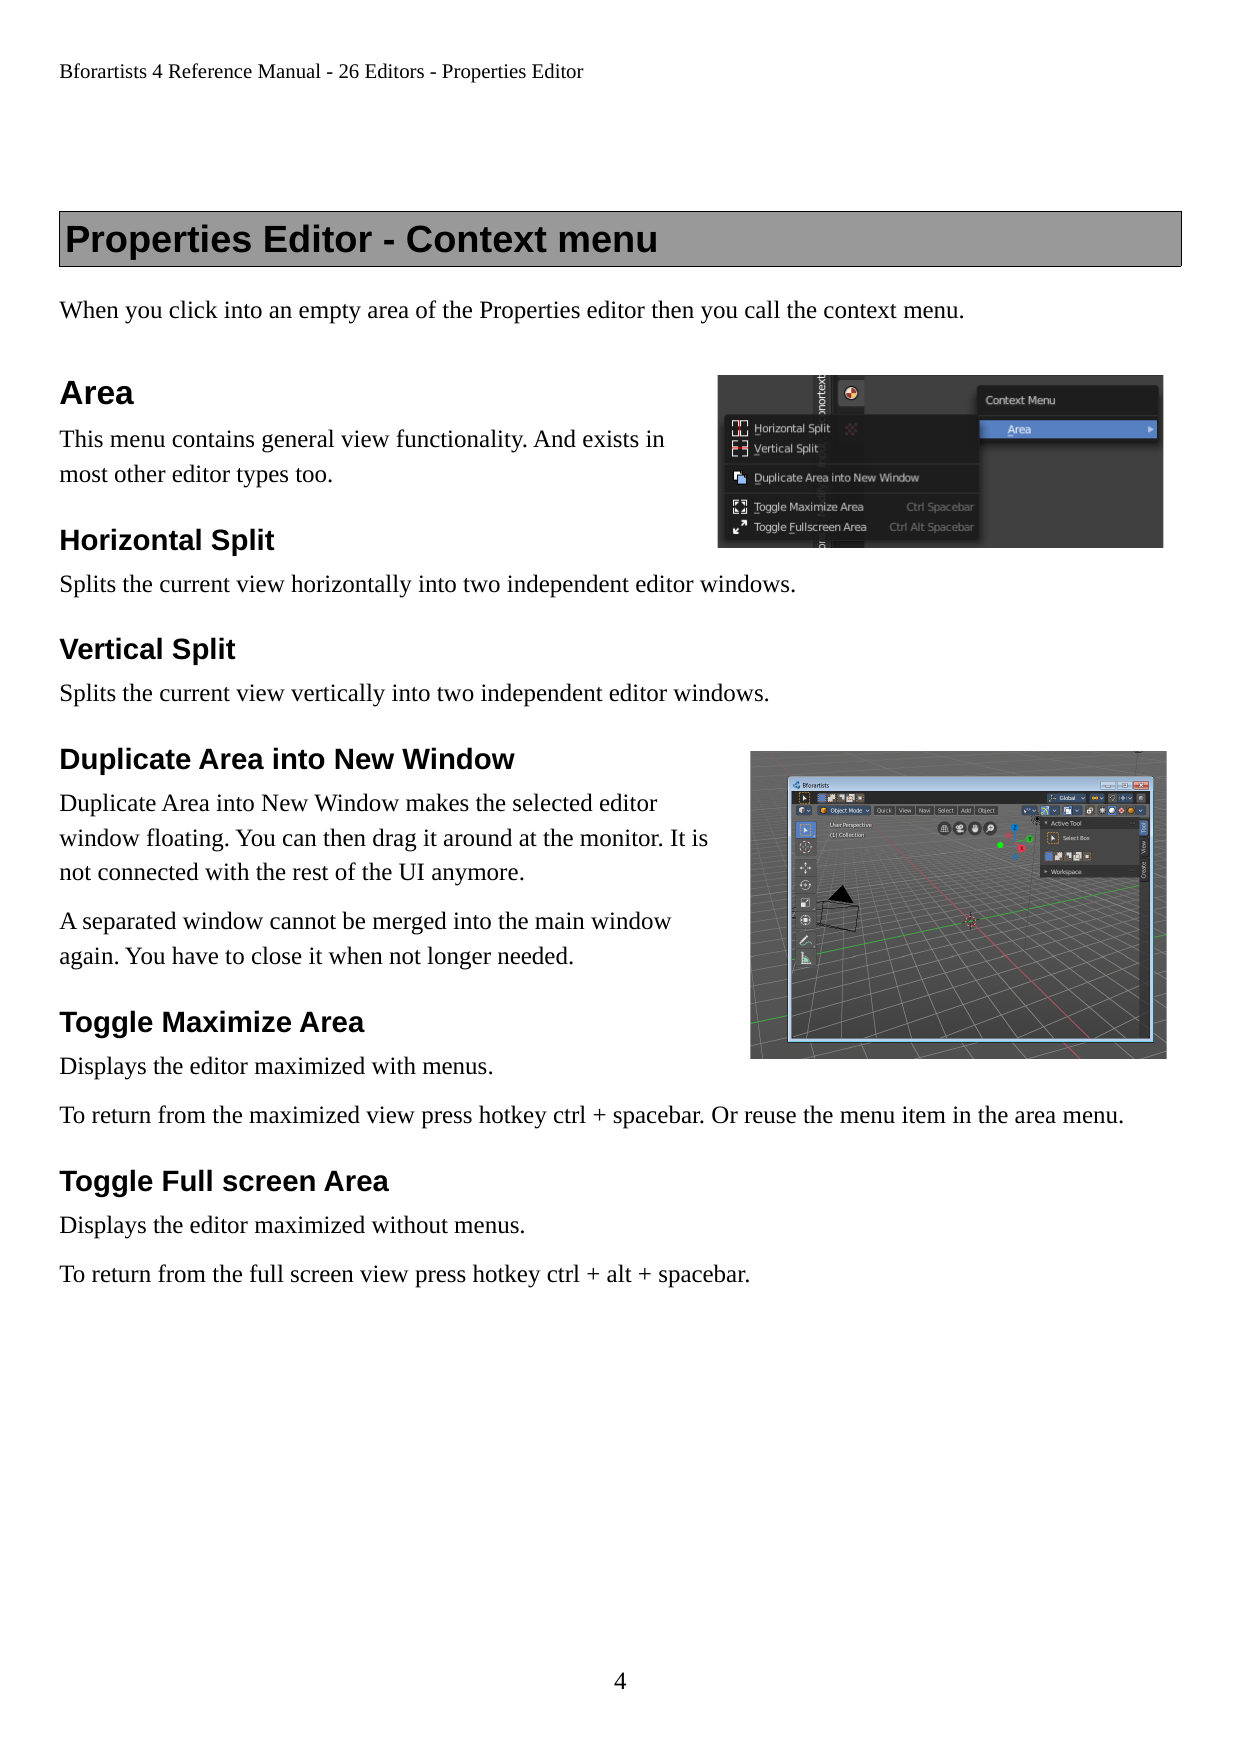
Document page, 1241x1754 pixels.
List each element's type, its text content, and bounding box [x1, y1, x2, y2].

subtitle [1167, 1004, 1181, 1038]
text Duplicate Area into New Window makes the selected editor window floating. You can then drag it around at the monitor. It is not connected with the rest of the UI anymore. [59, 788, 750, 886]
text To return from the full screen view press hotkey ctrl + alt + spacebar. [59, 1259, 1181, 1288]
text Splits the current view horizontally into two independent editor windows. [59, 569, 1181, 597]
subtitle Toggle Maximize Area [59, 1004, 750, 1038]
subtitle Area [59, 373, 1181, 412]
subtitle Vertical Split [59, 632, 1181, 666]
text Splits the current view vertically into two independent editor windows. [59, 678, 1181, 707]
text To return from the maximized view press hotkey ctrl + spacebar. Or reuse the menu item in the area menu. [59, 1100, 1181, 1129]
subtitle Duplicate Area into New Window [59, 742, 1181, 776]
text Displays the editor maximized without menus. [59, 1210, 1181, 1238]
picture [717, 375, 1164, 548]
picture [750, 751, 1167, 1059]
table_header Properties Editor - Context menu [60, 212, 1181, 266]
subtitle Toggle Full screen Area [59, 1163, 1181, 1197]
text This menu contains general view functionality. And exists in most other editor types too. [59, 424, 717, 487]
text A separated window cannot be merged into the main window again. You have to close it when not longer needed. [59, 906, 750, 970]
text Displays the editor maximized with menus. [59, 1051, 1181, 1079]
subtitle Horizontal Split [59, 522, 1181, 556]
text When you click into an empty area of the Properties editor then you call the context menu. [59, 295, 1181, 323]
